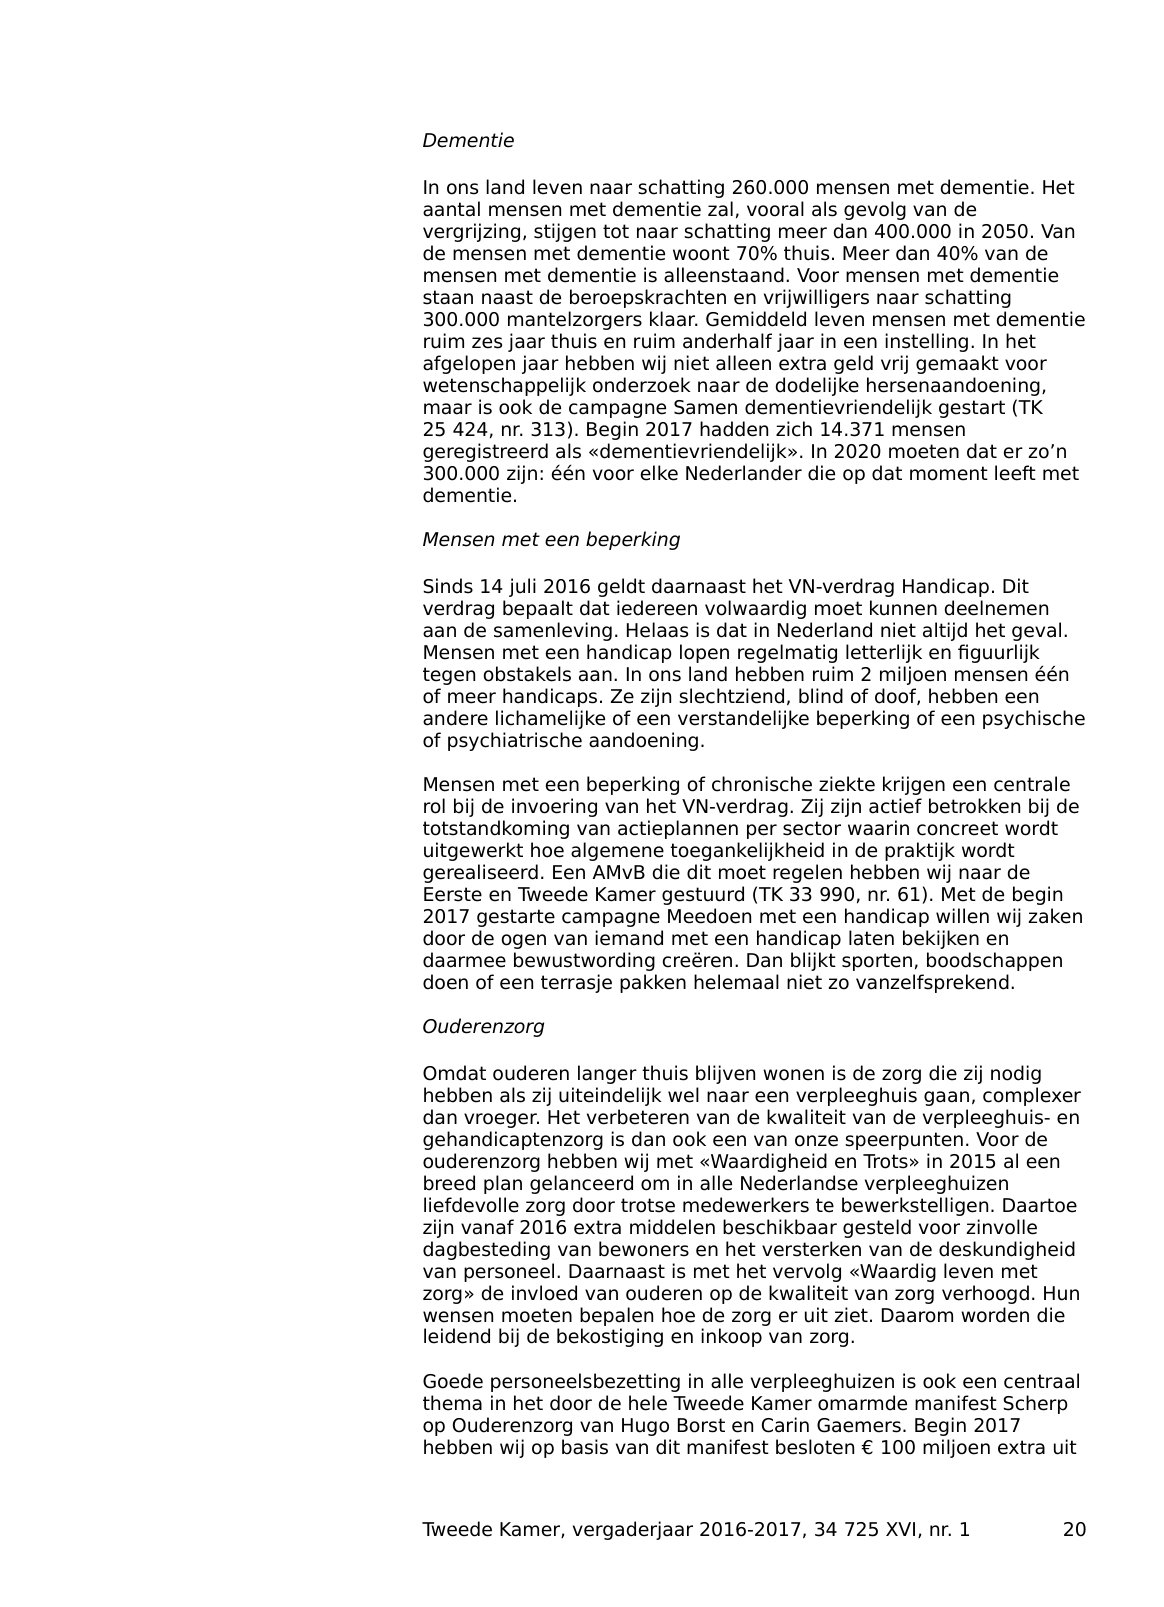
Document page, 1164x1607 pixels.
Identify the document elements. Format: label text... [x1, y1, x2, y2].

text Sinds 14 juli 2016 geldt daarnaast het VN-verdrag Handicap. Dit verdrag bepaalt dat iedereen volwaardig moet kunnen deelnemen aan de samenleving. Helaas is dat in Nederland niet altijd het geval. Mensen met een handicap lopen regelmatig letterlijk en figuurlijk tegen obstakels aan. In ons land hebben ruim 2 miljoen mensen één of meer handicaps. Ze zijn slechtziend, blind of doof, hebben een andere lichamelijke of een verstandelijke beperking of een psychische of psychiatrische aandoening. [422, 576, 1087, 752]
text Mensen met een beperking of chronische ziekte krijgen een centrale rol bij de invoering van het VN-verdrag. Zij zijn actief betrokken bij de totstandkoming van actieplannen per sector waarin concreet wordt uitgewerkt hoe algemene toegankelijkheid in de praktijk wordt gerealiseerd. Een AMvB die dit moet regelen hebben wij naar de Eerste en Tweede Kamer gestuurd (TK 33 990, nr. 61). Met de begin 2017 gestarte campagne Meedoen met een handicap willen wij zaken door de ogen van iemand met een handicap laten bekijken en daarmee bewustwording creëren. Dan blijkt sporten, boodschappen doen of een terrasje pakken helemaal niet zo vanzelfsprekend. [422, 774, 1087, 993]
subtitle Mensen met een beperking [422, 529, 1087, 551]
text In ons land leven naar schatting 260.000 mensen met dementie. Het aantal mensen met dementie zal, vooral als gevolg van de vergrijzing, stijgen tot naar schatting meer dan 400.000 in 2050. Van de mensen met dementie woont 70% thuis. Meer dan 40% van de mensen met dementie is alleenstaand. Voor mensen met dementie staan naast de beroepskrachten en vrijwilligers naar schatting 300.000 mantelzorgers klaar. Gemiddeld leven mensen met dementie ruim zes jaar thuis en ruim anderhalf jaar in een instelling. In het afgelopen jaar hebben wij niet alleen extra geld vrij gemaakt voor wetenschappelijk onderzoek naar de dodelijke hersenaandoening, maar is ook de campagne Samen dementievriendelijk gestart (TK 25 424, nr. 313). Begin 2017 hadden zich 14.371 mensen geregistreerd als «dementievriendelijk». In 2020 moeten dat er zo’n 300.000 zijn: één voor elke Nederlander die op dat moment leeft met dementie. [422, 177, 1087, 507]
subtitle Dementie [422, 130, 1087, 152]
text Omdat ouderen langer thuis blijven wonen is de zorg die zij nodig hebben als zij uiteindelijk wel naar een verpleeghuis gaan, complexer dan vroeger. Het verbeteren van de kwaliteit van de verpleeghuis- en gehandicaptenzorg is dan ook een van onze speerpunten. Voor de ouderenzorg hebben wij met «Waardigheid en Trots» in 2015 al een breed plan gelanceerd om in alle Nederlandse verpleeghuizen liefdevolle zorg door trotse medewerkers te bewerkstelligen. Daartoe zijn vanaf 2016 extra middelen beschikbaar gesteld voor zinvolle dagbesteding van bewoners en het versterken van de deskundigheid van personeel. Daarnaast is met het vervolg «Waardig leven met zorg» de invloed van ouderen op de kwaliteit van zorg verhoogd. Hun wensen moeten bepalen hoe de zorg er uit ziet. Daarom worden die leidend bij de bekostiging en inkoop van zorg. [422, 1063, 1087, 1348]
subtitle Ouderenzorg [422, 1016, 1087, 1038]
text Goede personeelsbezetting in alle verpleeghuizen is ook een centraal thema in het door de hele Tweede Kamer omarmde manifest Scherp op Ouderenzorg van Hugo Borst en Carin Gaemers. Begin 2017 hebben wij op basis van dit manifest besloten € 100 miljoen extra uit [422, 1371, 1087, 1458]
